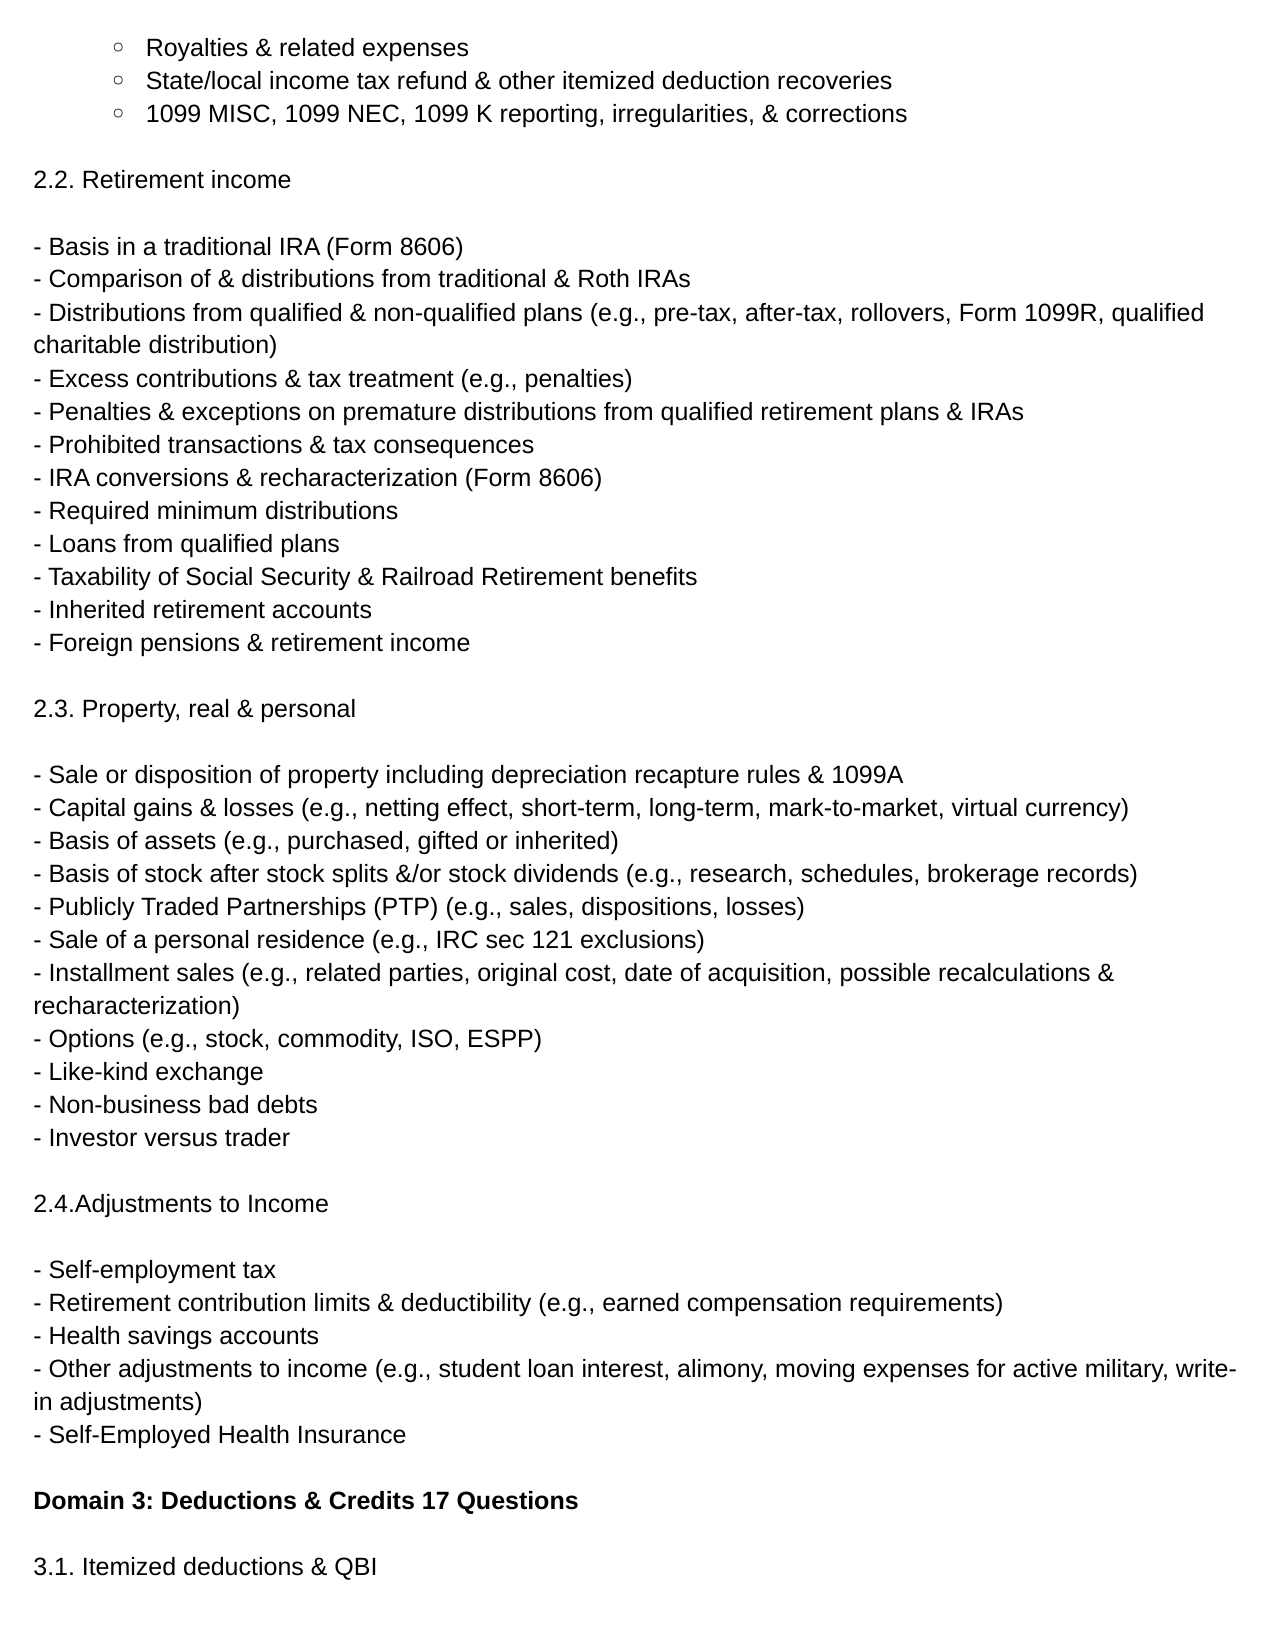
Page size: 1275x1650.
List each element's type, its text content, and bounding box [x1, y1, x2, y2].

text - Health savings accounts [33, 1321, 1242, 1350]
text - Other adjustments to income (e.g., student loan interest, alimony, moving expenses for active military, write-in adjustments) [33, 1354, 1242, 1416]
text 2.3. Property, real & personal [33, 694, 1242, 722]
text - Installment sales (e.g., related parties, original cost, date of acquisition, possible recalculations & recharacterization) [33, 958, 1242, 1020]
text - Inherited retirement accounts [33, 595, 1242, 623]
text 2.4.Adjustments to Income [33, 1189, 1242, 1218]
text - Self-Employed Health Insurance [33, 1420, 1242, 1449]
text - Options (e.g., stock, commodity, ISO, ESPP) [33, 1024, 1242, 1053]
text - Comparison of & distributions from traditional & Roth IRAs [33, 264, 1242, 293]
text Domain 3: Deductions & Credits 17 Questions [33, 1486, 1242, 1515]
text - Distributions from qualified & non-qualified plans (e.g., pre-tax, after-tax, rollovers, Form 1099R, qualified charitable distribution) [33, 297, 1242, 359]
list Royalties & related expenses [108, 33, 1242, 62]
text - Basis of stock after stock splits &/or stock dividends (e.g., research, schedules, brokerage records) [33, 859, 1242, 888]
text - Foreign pensions & retirement income [33, 628, 1242, 656]
text - Investor versus trader [33, 1123, 1242, 1152]
text - Taxability of Social Security & Railroad Retirement benefits [33, 562, 1242, 590]
text - Sale or disposition of property including depreciation recapture rules & 1099A [33, 760, 1242, 788]
text - Basis of assets (e.g., purchased, gifted or inherited) [33, 826, 1242, 854]
text - Prohibited transactions & tax consequences [33, 429, 1242, 458]
list State/local income tax refund & other itemized deduction recoveries [108, 66, 1242, 95]
text - Publicly Traded Partnerships (PTP) (e.g., sales, dispositions, losses) [33, 892, 1242, 921]
text - Non-business bad debts [33, 1090, 1242, 1119]
text - Penalties & exceptions on premature distributions from qualified retirement plans & IRAs [33, 397, 1242, 425]
text - Like-kind exchange [33, 1057, 1242, 1086]
list 1099 MISC, 1099 NEC, 1099 K reporting, irregularities, & corrections [108, 99, 1242, 128]
text 2.2. Retirement income [33, 165, 1242, 194]
text 3.1. Itemized deductions & QBI [33, 1552, 1242, 1581]
text - Basis in a traditional IRA (Form 8606) [33, 231, 1242, 260]
text - Sale of a personal residence (e.g., IRC sec 121 exclusions) [33, 925, 1242, 954]
text - Loans from qualified plans [33, 529, 1242, 557]
text - Capital gains & losses (e.g., netting effect, short-term, long-term, mark-to-market, virtual currency) [33, 793, 1242, 822]
text - Excess contributions & tax treatment (e.g., penalties) [33, 363, 1242, 392]
text - Required minimum distributions [33, 496, 1242, 524]
text - IRA conversions & recharacterization (Form 8606) [33, 463, 1242, 491]
text - Self-employment tax [33, 1255, 1242, 1284]
text - Retirement contribution limits & deductibility (e.g., earned compensation requirements) [33, 1288, 1242, 1317]
